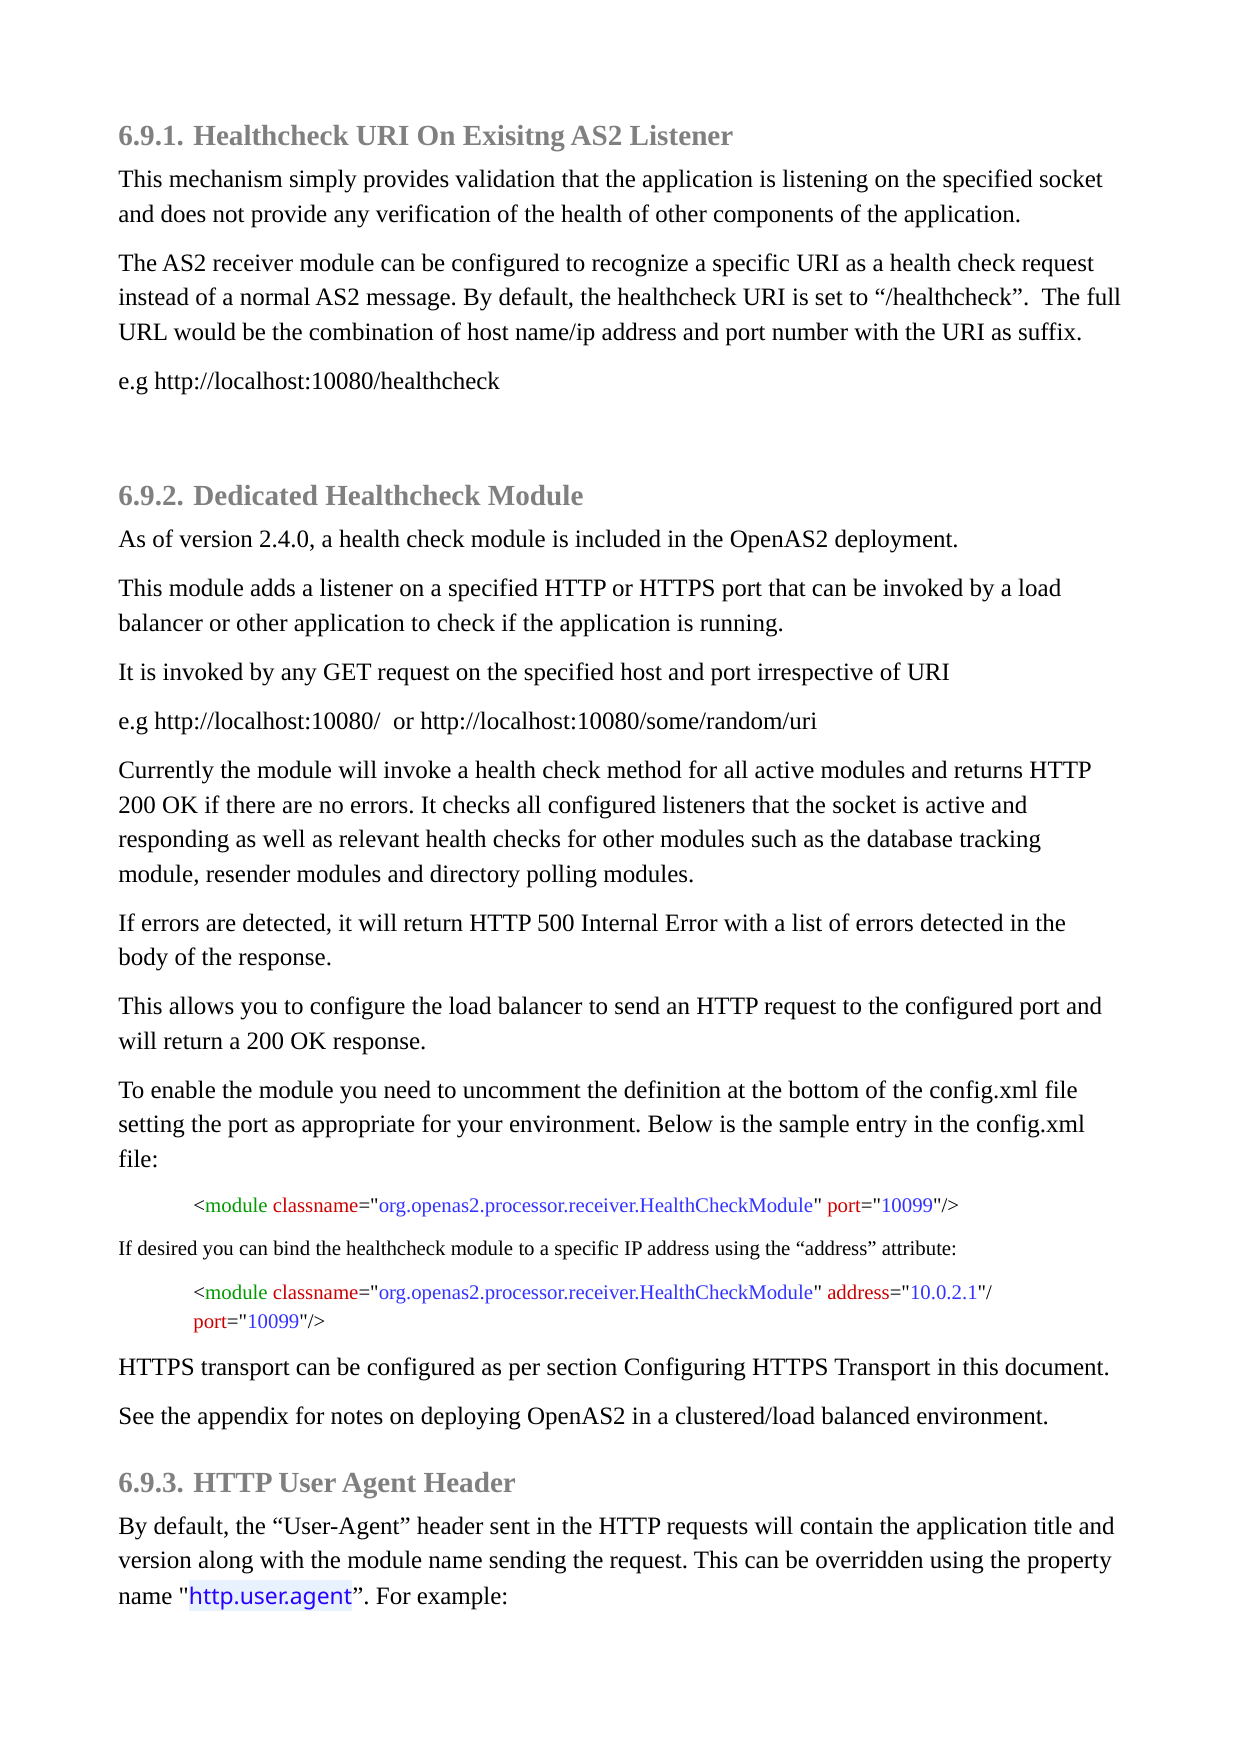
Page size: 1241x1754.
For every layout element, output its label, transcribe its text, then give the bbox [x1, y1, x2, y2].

text As of version 2.4.0, a health check module is included in the OpenAS2 deployment. [118, 524, 1122, 553]
text It is invoked by any GET request on the specified host and port irrespective of URI [118, 657, 1122, 686]
text e.g http://localhost:10080/ or http://localhost:10080/some/random/uri [118, 706, 1122, 735]
subtitle Healthcheck URI On Exisitng AS2 Listener [118, 118, 1122, 152]
text e.g http://localhost:10080/healthcheck [118, 366, 1122, 394]
text To enable the module you need to uncomment the definition at the bottom of the config.xml file setting the port as appropriate for your environment. Below is the sample entry in the config.xml file: [118, 1075, 1122, 1172]
text <module classname="org.openas2.processor.receiver.HealthCheckModule" port="10099"/> [193, 1193, 1122, 1217]
text This module adds a listener on a specified HTTP or HTTPS port that can be invoked by a load balancer or other application to check if the application is running. [118, 573, 1122, 637]
text The AS2 receiver module can be configured to recognize a specific URI as a health check request instead of a normal AS2 message. By default, the healthcheck URI is set to “/healthcheck”. The full URL would be the combination of host name/ip address and port number with the URI as suffix. [118, 248, 1122, 345]
text This mechanism simply provides validation that the application is listening on the specified socket and does not provide any verification of the health of other components of the application. [118, 164, 1122, 227]
text Currently the module will invoke a health check method for all active modules and returns HTTP 200 OK if there are no errors. It checks all configured listeners that the socket is active and responding as well as relevant health checks for other modules such as the database tracking module, resender modules and directory polling modules. [118, 755, 1122, 887]
text See the appendix for notes on deploying OpenAS2 in a clustered/load balanced environment. [118, 1401, 1122, 1430]
text If errors are detected, it will return HTTP 500 Internal Error with a list of errors detected in the body of the response. [118, 908, 1122, 971]
subtitle Dedicated Healthcheck Module [118, 478, 1122, 512]
text If desired you can bind the healthcheck module to a specific IP address using the “address” attribute: [118, 1236, 1122, 1260]
subtitle HTTP User Agent Header [118, 1465, 1122, 1498]
text By default, the “User-Agent” header sent in the HTTP requests will contain the application title and version along with the module name sending the request. This can be overridden using the property name "http.user.agent”. For example: [118, 1511, 1122, 1611]
text This allows you to configure the load balancer to send an HTTP request to the configured port and will return a 200 OK response. [118, 991, 1122, 1054]
text <module classname="org.openas2.processor.receiver.HealthCheckModule" address="10.0.2.1"/ port="10099"/> [193, 1280, 1122, 1333]
text HTTPS transport can be configured as per section Configuring HTTPS Transport in this document. [118, 1352, 1122, 1381]
